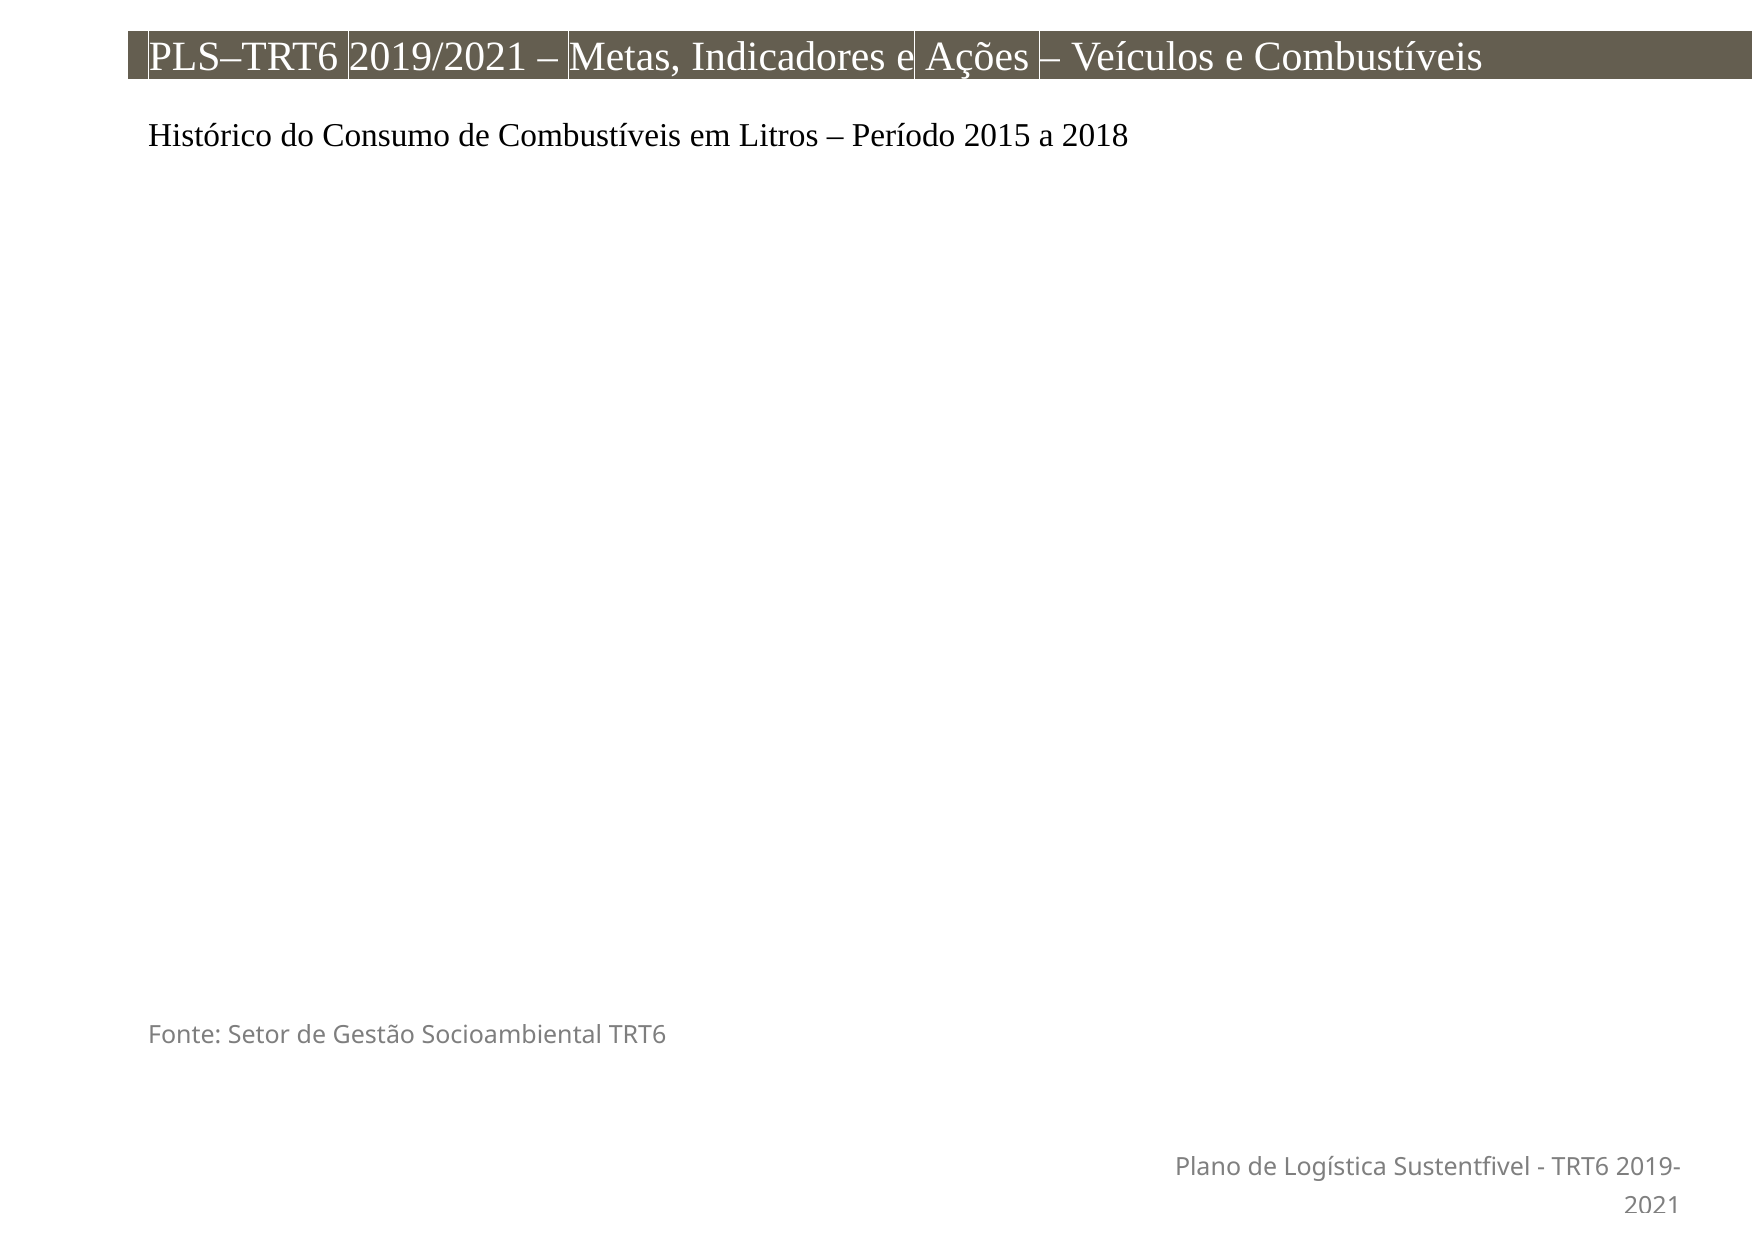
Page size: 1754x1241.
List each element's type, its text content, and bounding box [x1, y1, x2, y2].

text Histórico do Consumo de Combustíveis em Litros – Período 2015 a 2018 [148, 115, 1693, 153]
text Fonte: Setor de Gestão Socioambiental TRT6 [148, 193, 1693, 1050]
